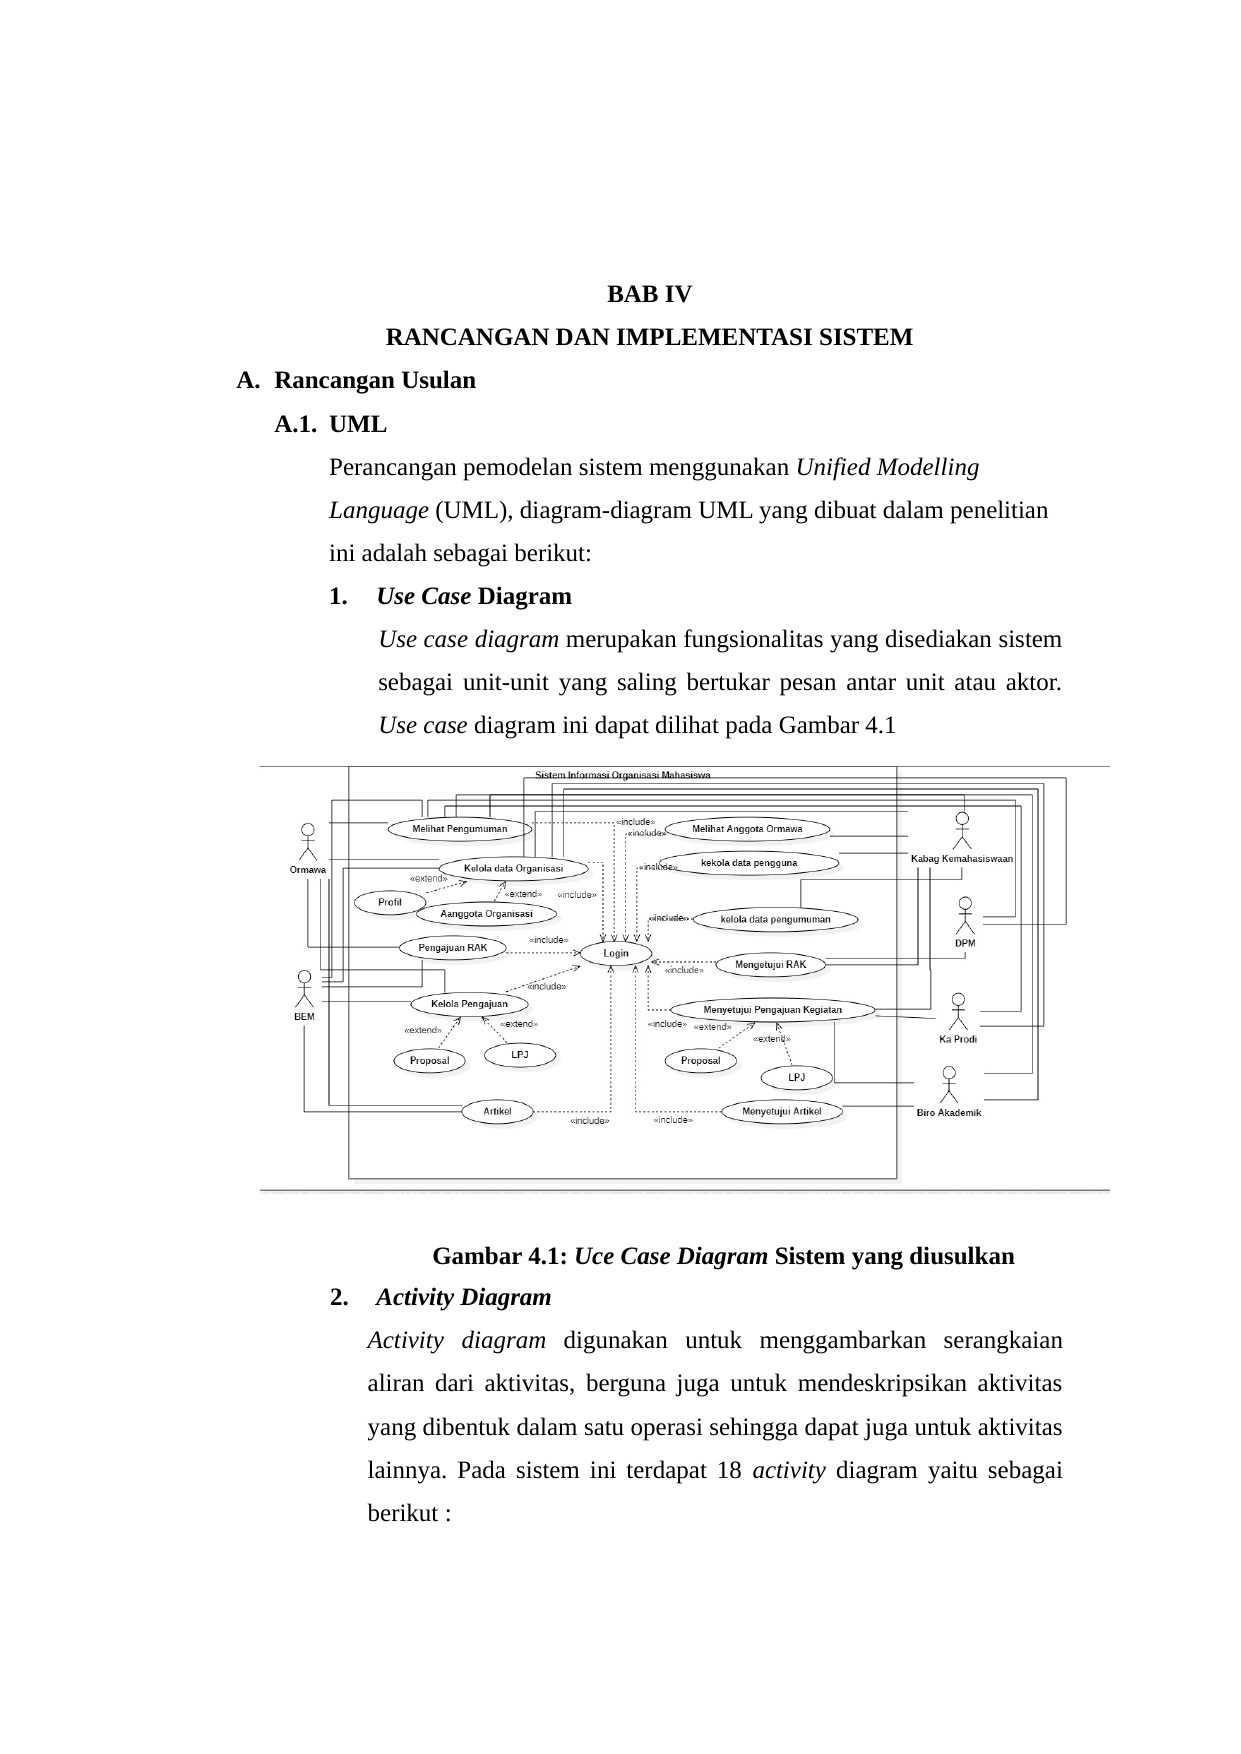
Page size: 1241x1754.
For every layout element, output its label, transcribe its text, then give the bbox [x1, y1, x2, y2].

text Gambar 4.1: Uce Case Diagram Sistem yang diusulkan [384, 1241, 1063, 1270]
list Activity Diagram [330, 1282, 1063, 1311]
picture [259, 759, 1110, 1194]
list Use Case Diagram [317, 581, 1063, 610]
list Use case diagram merupakan fungsionalitas yang disediakan sistem sebagai unit-unit yang saling bertukar pesan antar unit atau aktor. Use case diagram ini dapat dilihat pada Gambar 4.1 [378, 624, 1063, 739]
table_header [236, 754, 1063, 1228]
text BAB IV [236, 279, 1063, 308]
list Activity diagram digunakan untuk menggambarkan serangkaian aliran dari aktivitas, berguna juga untuk mendeskripsikan aktivitas yang dibentuk dalam satu operasi sehingga dapat juga untuk aktivitas lainnya. Pada sistem ini terdapat 18 activity diagram yaitu sebagai berikut : [367, 1325, 1063, 1527]
list Perancangan pemodelan sistem menggunakan Unified Modelling Language (UML), diagram-diagram UML yang dibuat dalam penelitian ini adalah sebagai berikut: [274, 452, 1063, 567]
text RANCANGAN DAN IMPLEMENTASI SISTEM [236, 322, 1063, 351]
list Rancangan Usulan [236, 366, 1063, 394]
list UML [274, 409, 1063, 437]
